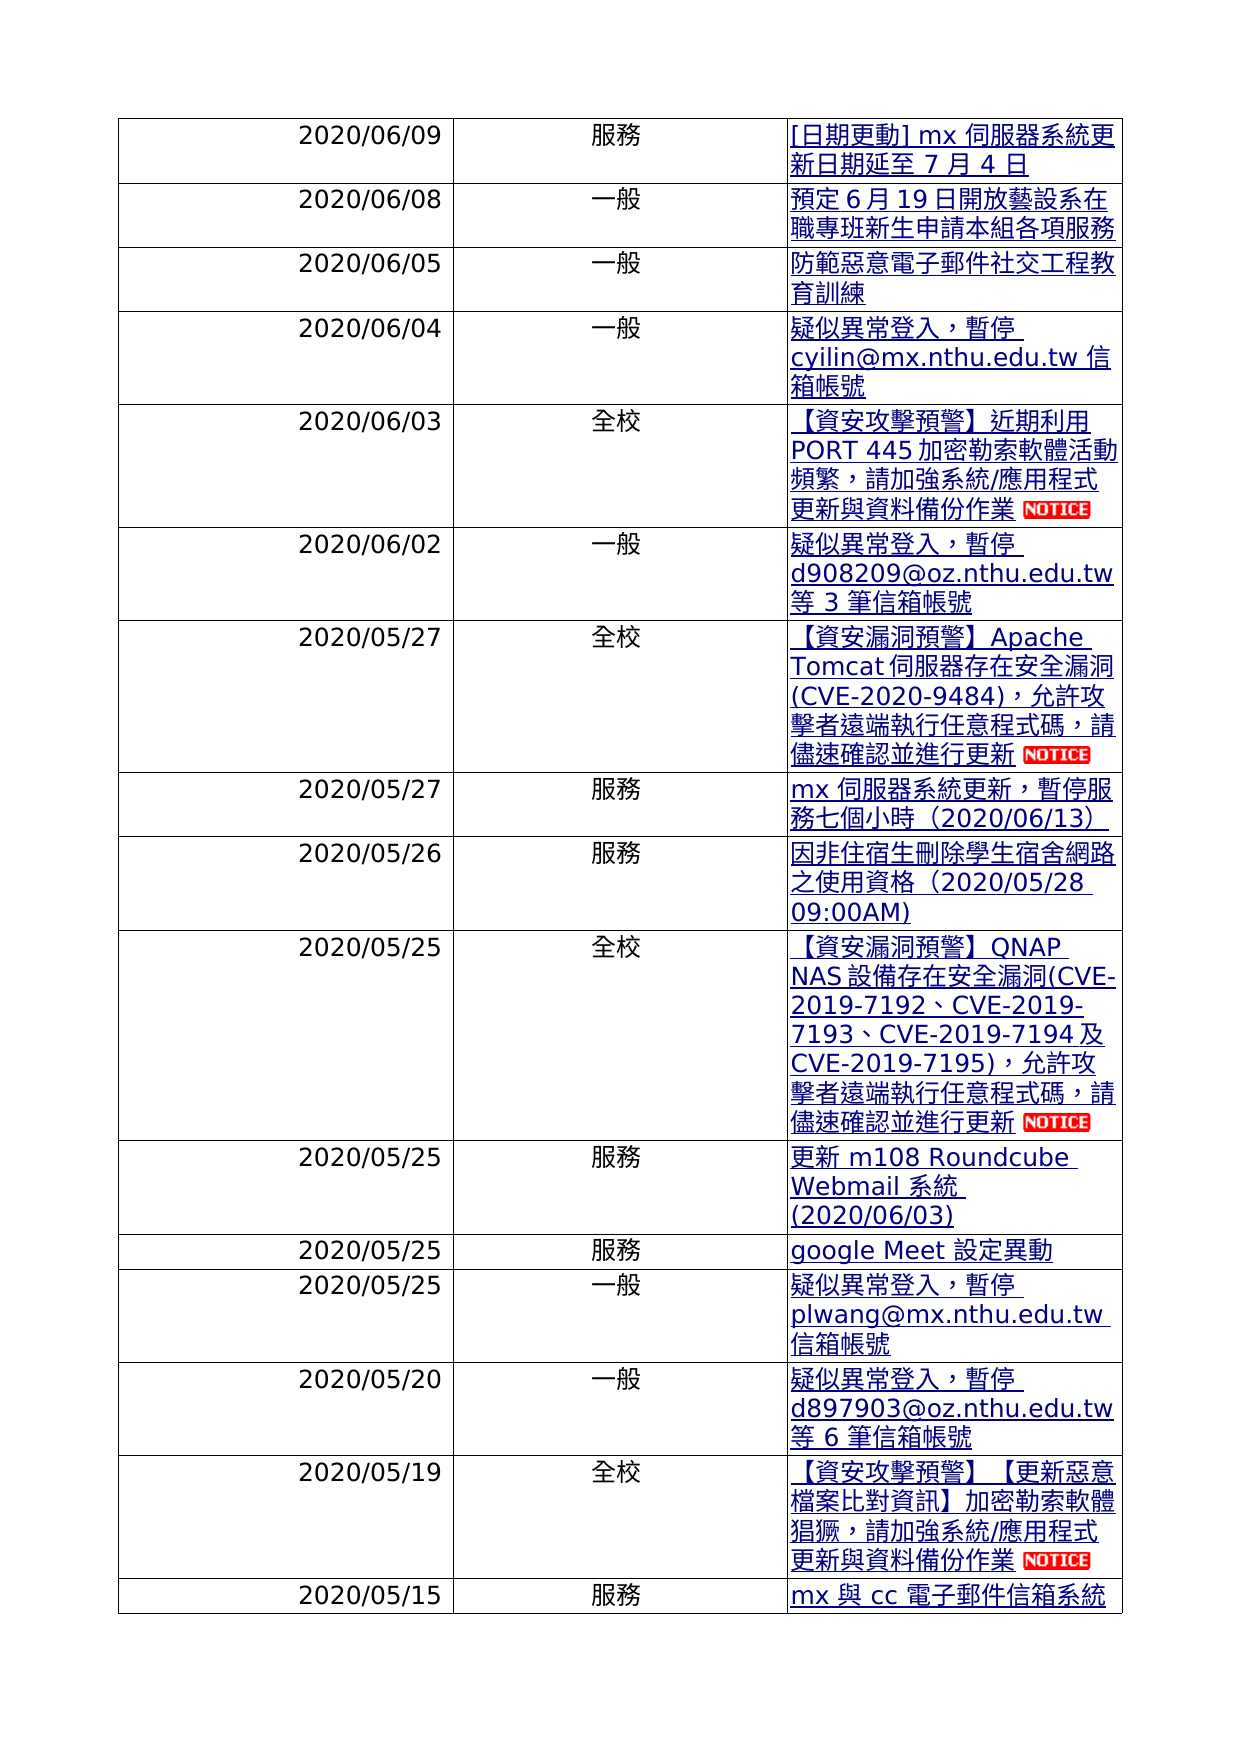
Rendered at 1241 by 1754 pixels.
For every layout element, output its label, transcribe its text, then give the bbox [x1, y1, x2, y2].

table_cell 2020/05/19 [119, 1456, 453, 1578]
table_cell 2020/06/03 [119, 405, 453, 527]
table_cell 【資安攻擊預警】近期利用PORT 445加密勒索軟體活動頻繁，請加強系統/應用程式更新與資料備份作業 [788, 405, 1122, 527]
table_cell mx 與 cc 電子郵件信箱系統 [788, 1579, 1122, 1613]
table_cell 2020/05/25 [119, 1235, 453, 1268]
table_cell 【資安攻擊預警】【更新惡意檔案比對資訊】加密勒索軟體猖獗，請加強系統/應用程式更新與資料備份作業 [788, 1456, 1122, 1578]
table_cell google Meet 設定異動 [788, 1235, 1122, 1268]
table_cell 2020/05/27 [119, 773, 453, 836]
table_cell 2020/05/26 [119, 837, 453, 930]
table_cell 一般 [454, 184, 787, 247]
table_cell 2020/05/27 [119, 621, 453, 772]
table_cell 一般 [454, 248, 787, 311]
table_cell 預定6月19日開放藝設系在職專班新生申請本組各項服務 [788, 184, 1122, 247]
table_cell 全校 [454, 1456, 787, 1578]
table_cell 一般 [454, 528, 787, 620]
table_cell 服務 [454, 1141, 787, 1233]
table_cell 服務 [454, 1579, 787, 1613]
table_cell 因非住宿生刪除學生宿舍網路之使用資格（2020/05/28 09:00AM) [788, 837, 1122, 930]
table_cell [日期更動] mx 伺服器系統更新日期延至 7 月 4 日 [788, 119, 1122, 182]
table_cell 2020/06/02 [119, 528, 453, 620]
table_cell 一般 [454, 1363, 787, 1455]
table_cell 【資安漏洞預警】Apache Tomcat伺服器存在安全漏洞(CVE-2020-9484)，允許攻擊者遠端執行任意程式碼，請儘速確認並進行更新 [788, 621, 1122, 772]
table_cell 2020/06/09 [119, 119, 453, 182]
table_cell 疑似異常登入，暫停 plwang@mx.nthu.edu.tw 信箱帳號 [788, 1270, 1122, 1362]
table_cell 2020/06/04 [119, 312, 453, 404]
table_cell 2020/06/05 [119, 248, 453, 311]
table_cell 全校 [454, 405, 787, 527]
table_cell 全校 [454, 931, 787, 1140]
picture [1023, 746, 1091, 764]
table_cell 疑似異常登入，暫停 d908209@oz.nthu.edu.tw 等 3 筆信箱帳號 [788, 528, 1122, 620]
table_cell 服務 [454, 773, 787, 836]
table_cell 2020/05/25 [119, 931, 453, 1140]
table_cell 2020/05/15 [119, 1579, 453, 1613]
table_cell 服務 [454, 837, 787, 930]
table_cell 疑似異常登入，暫停 d897903@oz.nthu.edu.tw 等 6 筆信箱帳號 [788, 1363, 1122, 1455]
table_cell 一般 [454, 1270, 787, 1362]
table_cell 服務 [454, 119, 787, 182]
table_cell 2020/05/25 [119, 1270, 453, 1362]
picture [1023, 1552, 1091, 1570]
table_cell 服務 [454, 1235, 787, 1268]
table_cell 疑似異常登入，暫停 cyilin@mx.nthu.edu.tw 信箱帳號 [788, 312, 1122, 404]
table_cell 2020/05/25 [119, 1141, 453, 1233]
table_cell 【資安漏洞預警】QNAP NAS設備存在安全漏洞(CVE-2019-7192、CVE-2019-7193、CVE-2019-7194及CVE-2019-7195)，允許攻擊者遠端執行任意程式碼，請儘速確認並進行更新 [788, 931, 1122, 1140]
table_cell 防範惡意電子郵件社交工程教育訓練 [788, 248, 1122, 311]
table_cell 2020/06/08 [119, 184, 453, 247]
table_cell mx 伺服器系統更新，暫停服務七個小時（2020/06/13） [788, 773, 1122, 836]
table_cell 一般 [454, 312, 787, 404]
picture [1023, 501, 1091, 519]
table_cell 2020/05/20 [119, 1363, 453, 1455]
table_cell 更新 m108 Roundcube Webmail 系統 (2020/06/03) [788, 1141, 1122, 1233]
picture [1023, 1113, 1091, 1132]
table_cell 全校 [454, 621, 787, 772]
